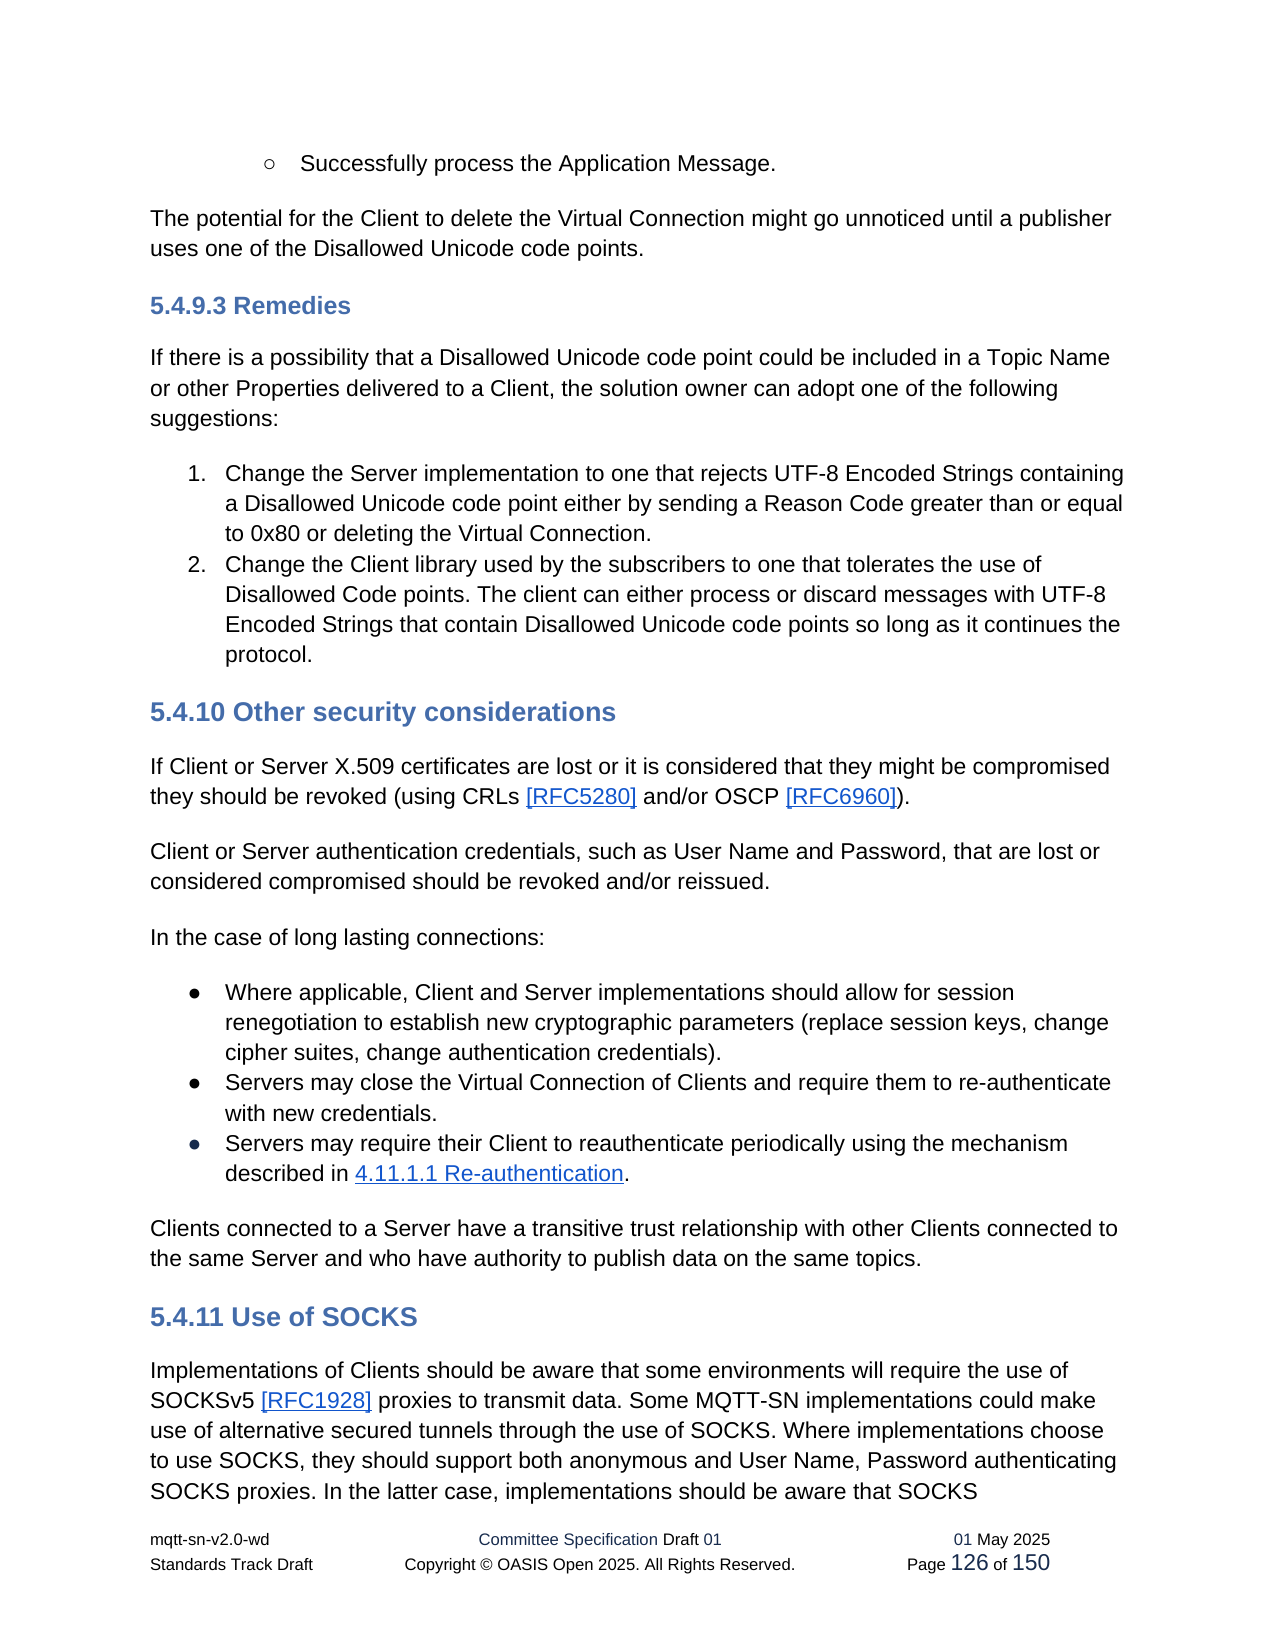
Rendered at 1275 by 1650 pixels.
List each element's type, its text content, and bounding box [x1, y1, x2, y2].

list Successfully process the Application Message. [262, 150, 1125, 176]
subtitle 5.4.11 Use of SOCKS [150, 1301, 1124, 1332]
text The potential for the Client to delete the Virtual Connection might go unnoticed until a publisher uses one of the Disallowed Unicode code points. [150, 205, 1125, 262]
text Client or Server authentication credentials, such as User Name and Password, that are lost or considered compromised should be revoked and/or reissued. [150, 838, 1125, 895]
text Implementations of Clients should be aware that some environments will require the use of SOCKSv5 [RFC1928] proxies to transmit data. Some MQTT-SN implementations could make use of alternative secured tunnels through the use of SOCKS. Where implementations choose to use SOCKS, they should support both anonymous and User Name, Password authenticating SOCKS proxies. In the latter case, implementations should be aware that SOCKS [150, 1357, 1125, 1504]
list Change the Client library used by the subscribers to one that tolerates the use of Disallowed Code points. The client can either process or discard messages with UTF-8 Encoded Strings that contain Disallowed Unicode code points so long as it continues the protocol. [187, 551, 1125, 668]
text If there is a possibility that a Disallowed Unicode code point could be included in a Topic Name or other Properties delivered to a Client, the solution owner can adopt one of the following suggestions: [150, 344, 1125, 431]
subtitle 5.4.10 Other security considerations [150, 696, 1124, 728]
subtitle 5.4.9.3 Remedies [150, 291, 1124, 319]
text If Client or Server X.509 certificates are lost or it is considered that they might be compromised they should be revoked (using CRLs [RFC5280] and/or OSCP [RFC6960]). [150, 753, 1125, 809]
list Where applicable, Client and Server implementations should allow for session renegotiation to establish new cryptographic parameters (replace session keys, change cipher suites, change authentication credentials). [187, 979, 1125, 1066]
text Clients connected to a Server have a transitive trust relationship with other Clients connected to the same Server and who have authority to publish data on the same topics. [150, 1215, 1125, 1272]
text In the case of long lasting connections: [150, 923, 1125, 950]
list Change the Server implementation to one that rejects UTF-8 Encoded Strings containing a Disallowed Unicode code point either by sending a Reason Code greater than or equal to 0x80 or deleting the Virtual Connection. [187, 460, 1125, 547]
list Servers may require their Client to reauthenticate periodically using the mechanism described in 4.11.1.1 Re-authentication. [187, 1130, 1125, 1186]
list Servers may close the Virtual Connection of Clients and require them to re-authenticate with new credentials. [187, 1069, 1125, 1126]
